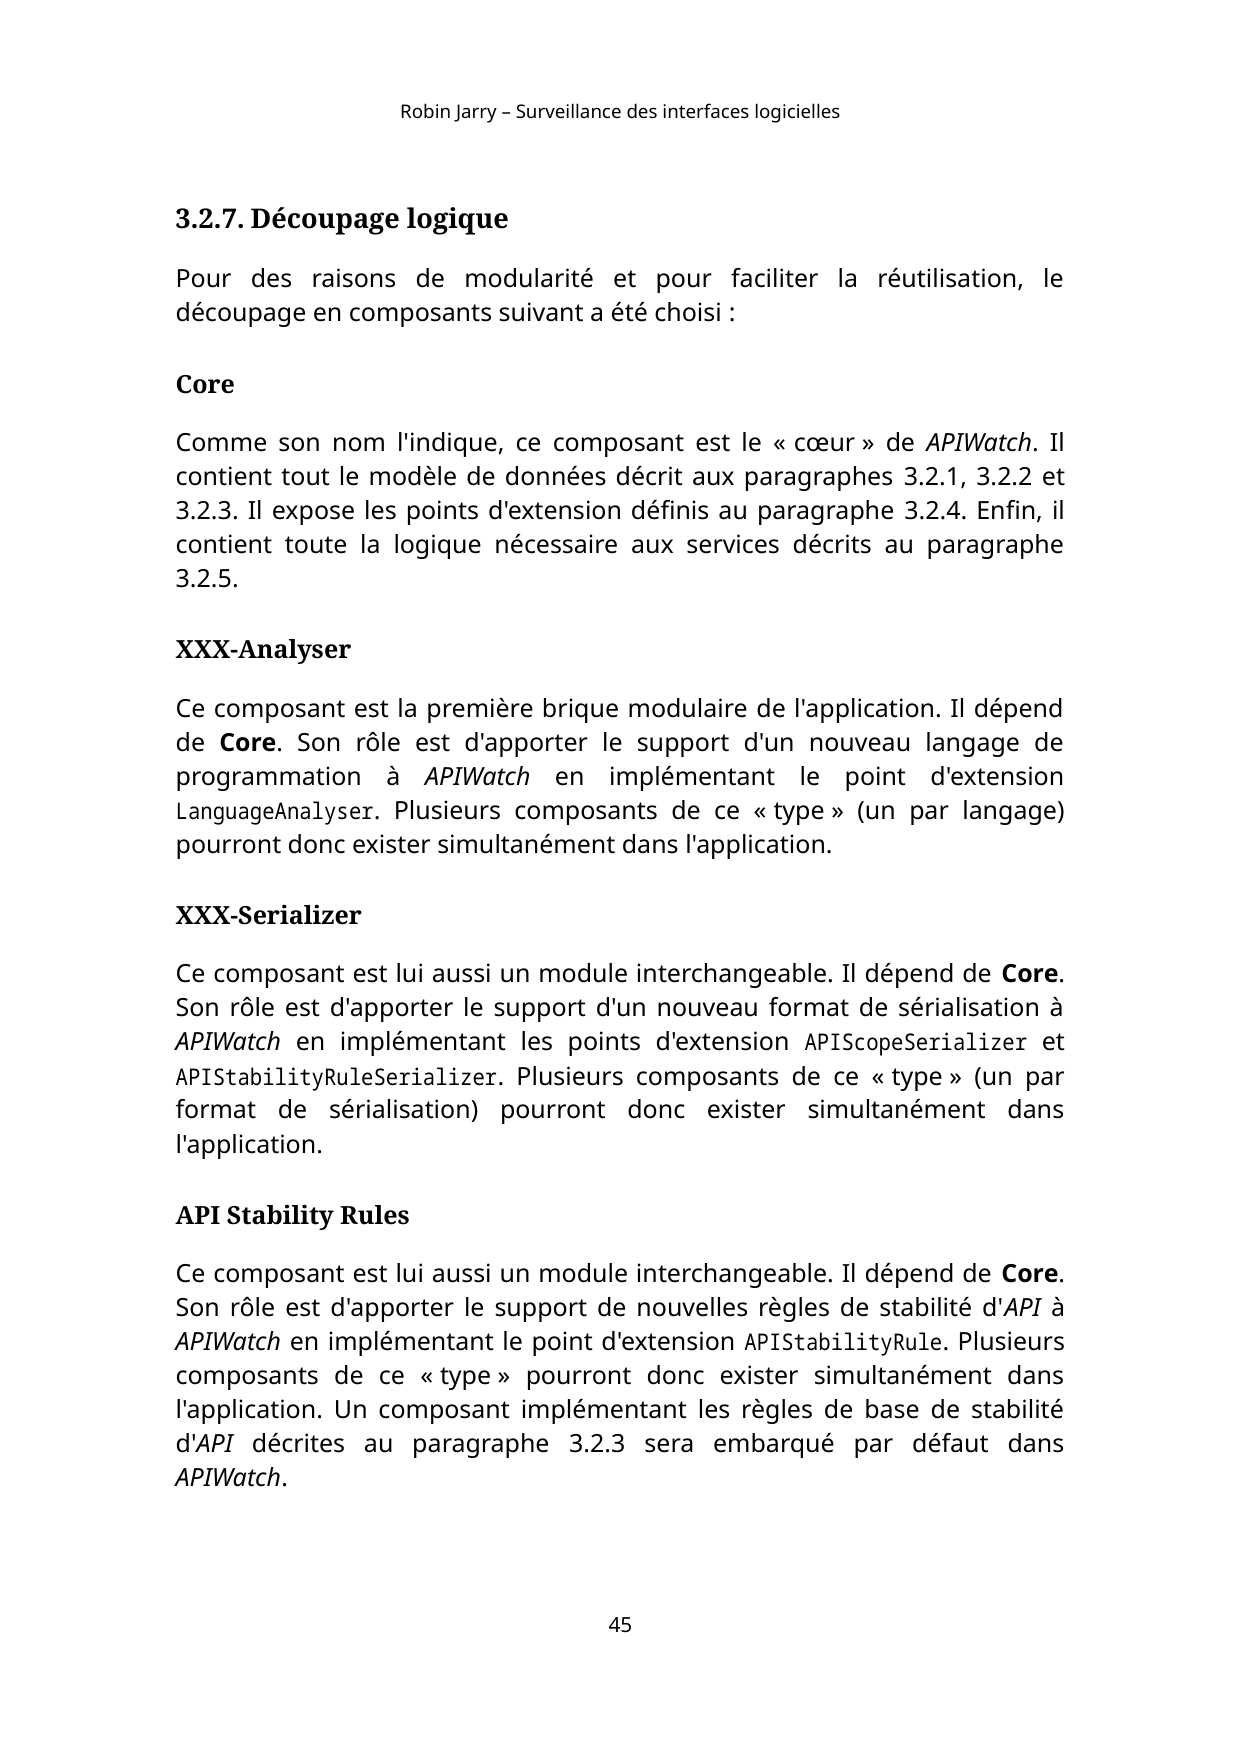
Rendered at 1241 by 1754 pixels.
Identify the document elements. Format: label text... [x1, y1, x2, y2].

subtitle API Stability Rules [175, 1197, 1065, 1232]
subtitle XXX-Analyser [175, 632, 1065, 666]
text Ce composant est lui aussi un module interchangeable. Il dépend de Core. Son rôle est d'apporter le support d'un nouveau format de sérialisation à APIWatch en implémentant les points d'extension APIScopeSerializer et APIStabilityRuleSerializer. Plusieurs composants de ce « type » (un par format de sérialisation) pourront donc exister simultanément dans l'application. [175, 956, 1065, 1160]
text Pour des raisons de modularité et pour faciliter la réutilisation, le découpage en composants suivant a été choisi : [175, 261, 1065, 329]
text Comme son nom l'indique, ce composant est le « cœur » de APIWatch. Il contient tout le modèle de données décrit aux paragraphes 3.2.1, 3.2.2 et 3.2.3. Il expose les points d'extension définis au paragraphe 3.2.4. Enfin, il contient toute la logique nécessaire aux services décrits au paragraphe 3.2.5. [175, 424, 1065, 595]
text Ce composant est la première brique modulaire de l'application. Il dépend de Core. Son rôle est d'apporter le support d'un nouveau langage de programmation à APIWatch en implémentant le point d'extension LanguageAnalyser. Plusieurs composants de ce « type » (un par langage) pourront donc exister simultanément dans l'application. [175, 690, 1065, 861]
text Ce composant est lui aussi un module interchangeable. Il dépend de Core. Son rôle est d'apporter le support de nouvelles règles de stabilité d'API à APIWatch en implémentant le point d'extension APIStabilityRule. Plusieurs composants de ce « type » pourront donc exister simultanément dans l'application. Un composant implémentant les règles de base de stabilité d'API décrites au paragraphe 3.2.3 sera embarqué par défaut dans APIWatch. [175, 1256, 1065, 1494]
subtitle Core [175, 366, 1065, 400]
subtitle Découpage logique [175, 200, 1065, 237]
subtitle XXX-Serializer [175, 898, 1065, 932]
